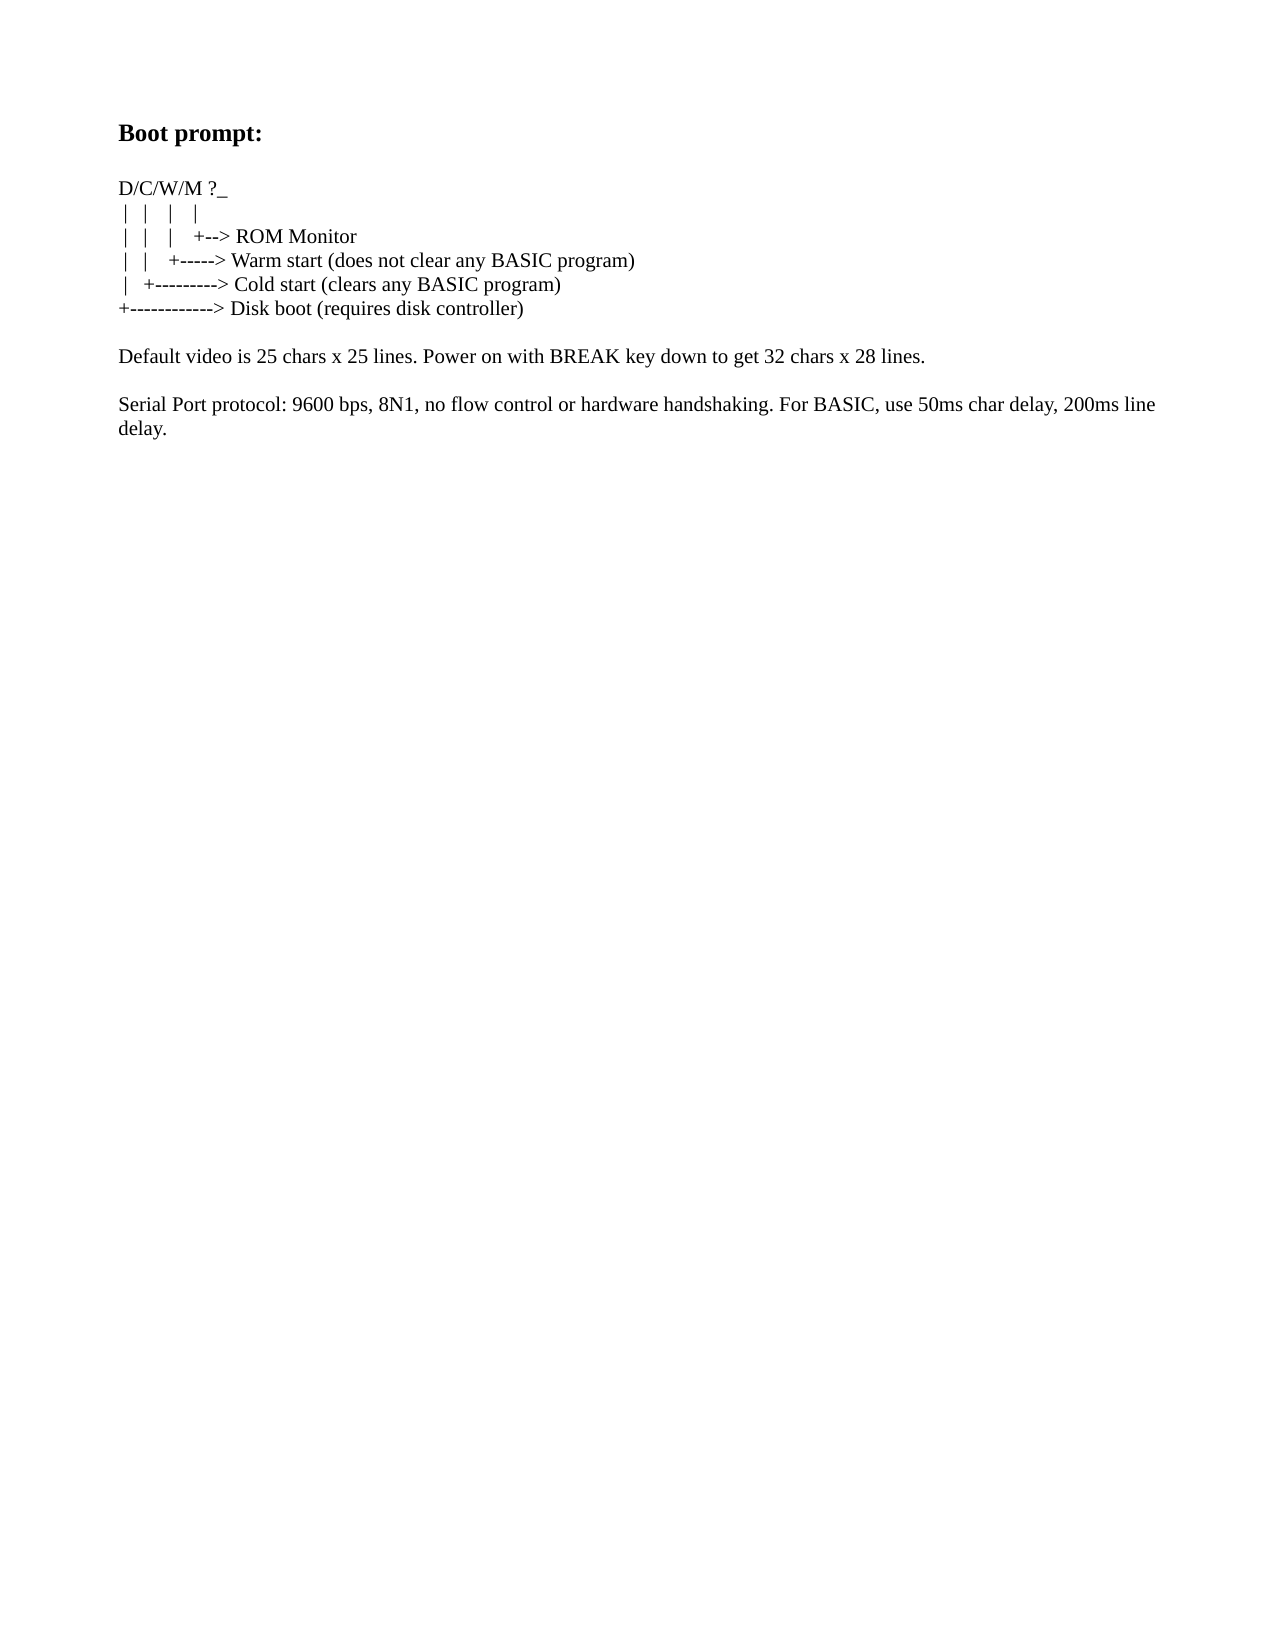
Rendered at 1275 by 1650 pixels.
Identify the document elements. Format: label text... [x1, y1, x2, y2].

text Serial Port protocol: 9600 bps, 8N1, no flow control or hardware handshaking. For BASIC, use 50ms char delay, 200ms line delay. [118, 392, 1157, 440]
text Default video is 25 chars x 25 lines. Power on with BREAK key down to get 32 chars x 28 lines. [118, 344, 1157, 368]
text D/C/W/M ?_ [118, 176, 1157, 200]
text | | | | [118, 200, 1157, 224]
text | +---------> Cold start (clears any BASIC program) [118, 272, 1157, 296]
text | | +-----> Warm start (does not clear any BASIC program) [118, 248, 1157, 272]
text Boot prompt: [118, 118, 1157, 147]
text +------------> Disk boot (requires disk controller) [118, 296, 1157, 320]
text | | | +--> ROM Monitor [118, 224, 1157, 248]
